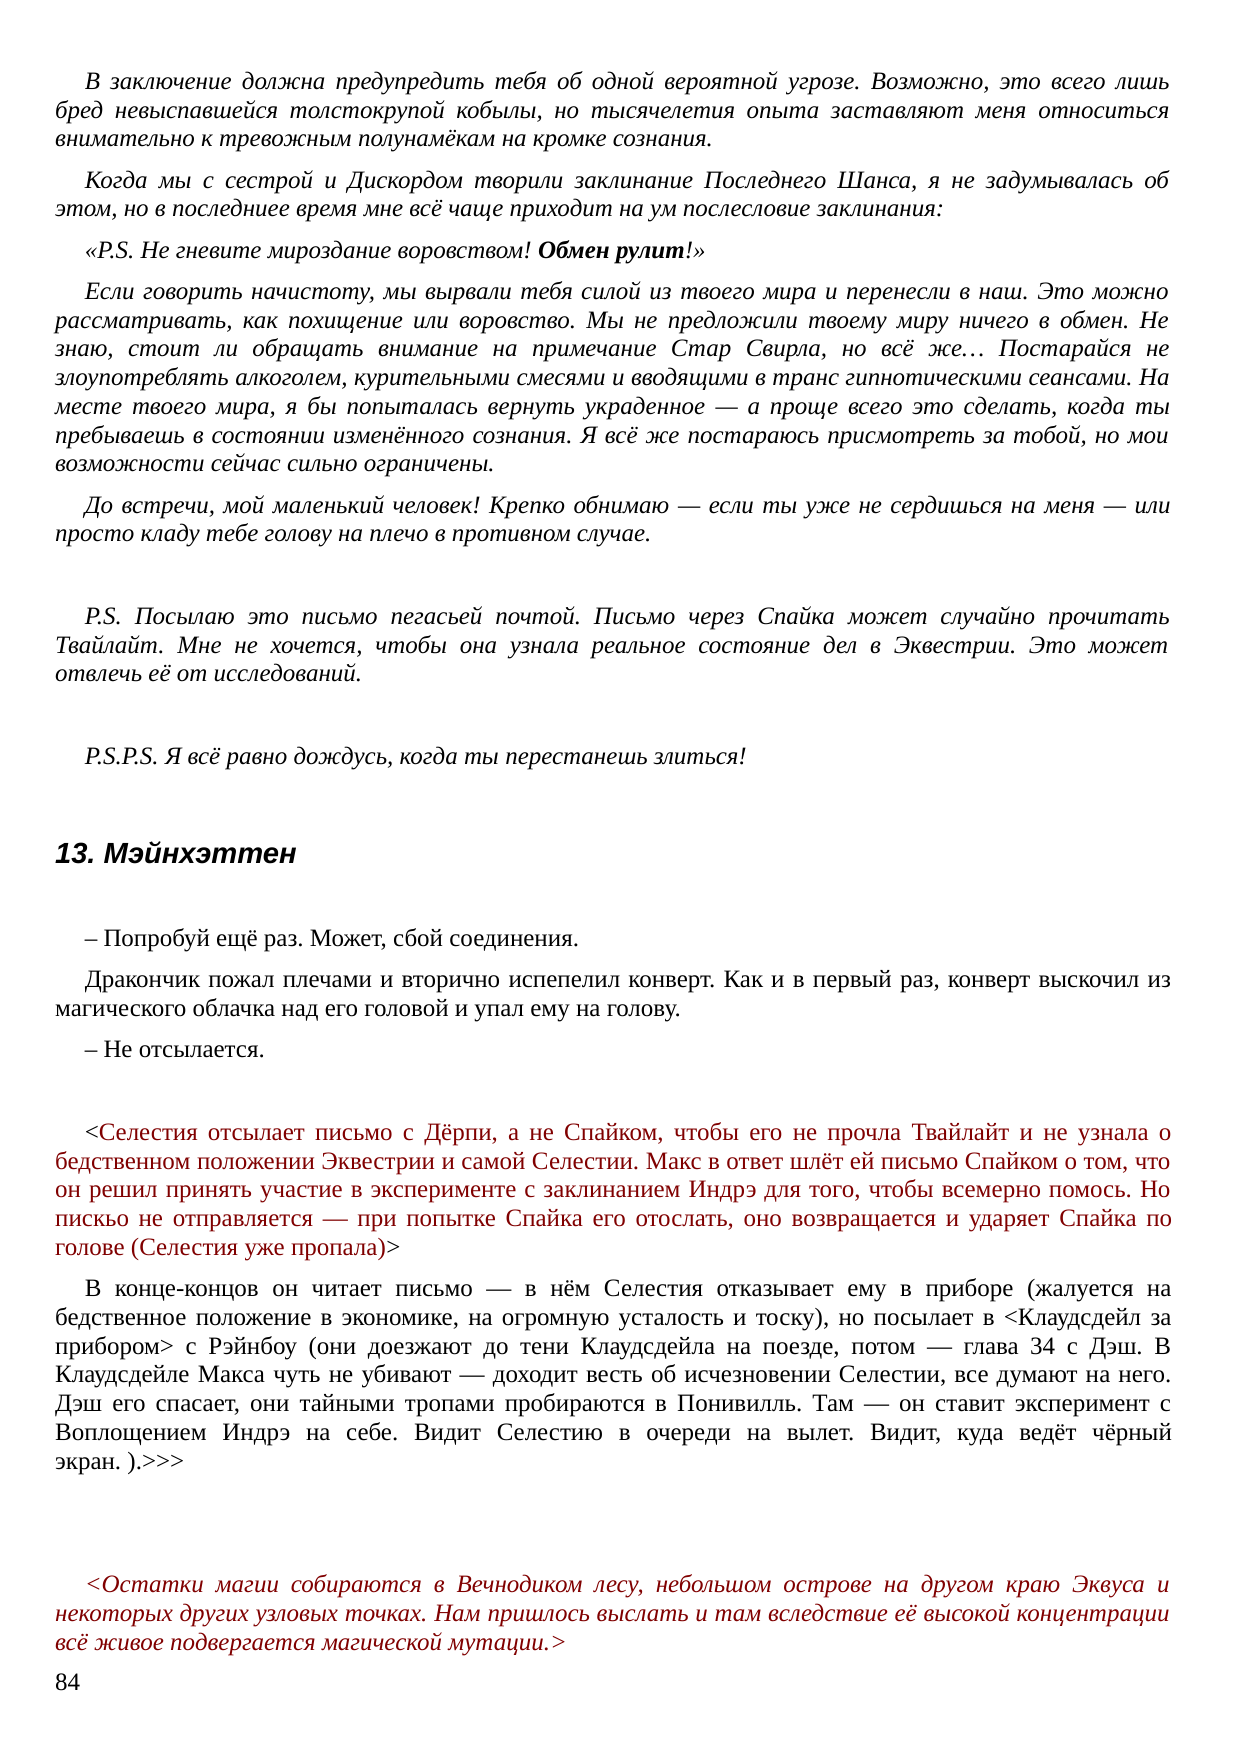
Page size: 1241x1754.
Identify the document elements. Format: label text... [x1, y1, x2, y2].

subtitle 13. Мэйнхэттен [55, 836, 1173, 869]
text – Не отсылается. [55, 1034, 1173, 1063]
text Дракончик пожал плечами и вторично испепелил конверт. Как и в первый раз, конверт выскочил из магического облачка над его головой и упал ему на голову. [55, 964, 1173, 1022]
text «P.S. Не гневите мироздание воровством! Обмен рулит!» [55, 235, 1173, 263]
text P.S.P.S. Я всё равно дождусь, когда ты перестанешь злиться! [55, 741, 1173, 770]
text Если говорить начистоту, мы вырвали тебя силой из твоего мира и перенесли в наш. Это можно рассматривать, как похищение или воровство. Мы не предложили твоему миру ничего в обмен. Не знаю, стоит ли обращать внимание на примечание Стар Свирла, но всё же… Постарайся не злоупотреблять алкоголем, курительными смесями и вводящими в транс гипнотическими сеансами. На месте твоего мира, я бы попыталась вернуть украденное — а проще всего это сделать, когда ты пребываешь в состоянии изменённого сознания. Я всё же постараюсь присмотреть за тобой, но мои возможности сейчас сильно ограничены. [55, 276, 1173, 477]
text В заключение должна предупредить тебя об одной вероятной угрозе. Возможно, это всего лишь бред невыспавшейся толстокрупой кобылы, но тысячелетия опыта заставляют меня относиться внимательно к тревожным полунамёкам на кромке сознания. [55, 66, 1173, 152]
text Когда мы с сестрой и Дискордом творили заклинание Последнего Шанса, я не задумывалась об этом, но в последниее время мне всё чаще приходит на ум послесловие заклинания: [55, 165, 1173, 222]
text До встречи, мой маленький человек! Крепко обнимаю — если ты уже не сердишься на меня — или просто кладу тебе голову на плечо в противном случае. [55, 490, 1173, 547]
text В конце-концов он читает письмо — в нём Селестия отказывает ему в приборе (жалуется на бедственное положение в экономике, на огромную усталость и тоску), но посылает в <Клаудсдейл за прибором> с Рэйнбоу (они доезжают до тени Клаудсдейла на поезде, потом — глава 34 с Дэш. В Клаудсдейле Макса чуть не убивают — доходит весть об исчезновении Селестии, все думают на него. Дэш его спасает, они тайными тропами пробираются в Понивилль. Там — он ставит эксперимент с Воплощением Индрэ на себе. Видит Селестию в очереди на вылет. Видит, куда ведёт чёрный экран. ).>>> [55, 1273, 1173, 1474]
text <Селестия отсылает письмо с Дёрпи, а не Спайком, чтобы его не прочла Твайлайт и не узнала о бедственном положении Эквестрии и самой Селестии. Макс в ответ шлёт ей письмо Спайком о том, что он решил принять участие в эксперименте с заклинанием Индрэ для того, чтобы всемерно помось. Но пискьо не отправляется — при попытке Спайка его отослать, оно возвращается и ударяет Спайка по голове (Селестия уже пропала)> [55, 1117, 1173, 1261]
text – Попробуй ещё раз. Может, сбой соединения. [55, 923, 1173, 952]
text <Остатки магии собираются в Вечнодиком лесу, небольшом острове на другом краю Эквуса и некоторых других узловых точках. Нам пришлось выслать и там вследствие её высокой концентрации всё живое подвергается магической мутации.> [55, 1569, 1173, 1656]
text P.S. Посылаю это письмо пегасьей почтой. Письмо через Спайка может случайно прочитать Твайлайт. Мне не хочется, чтобы она узнала реальное состояние дел в Эквестрии. Это может отвлечь её от исследований. [55, 601, 1173, 687]
